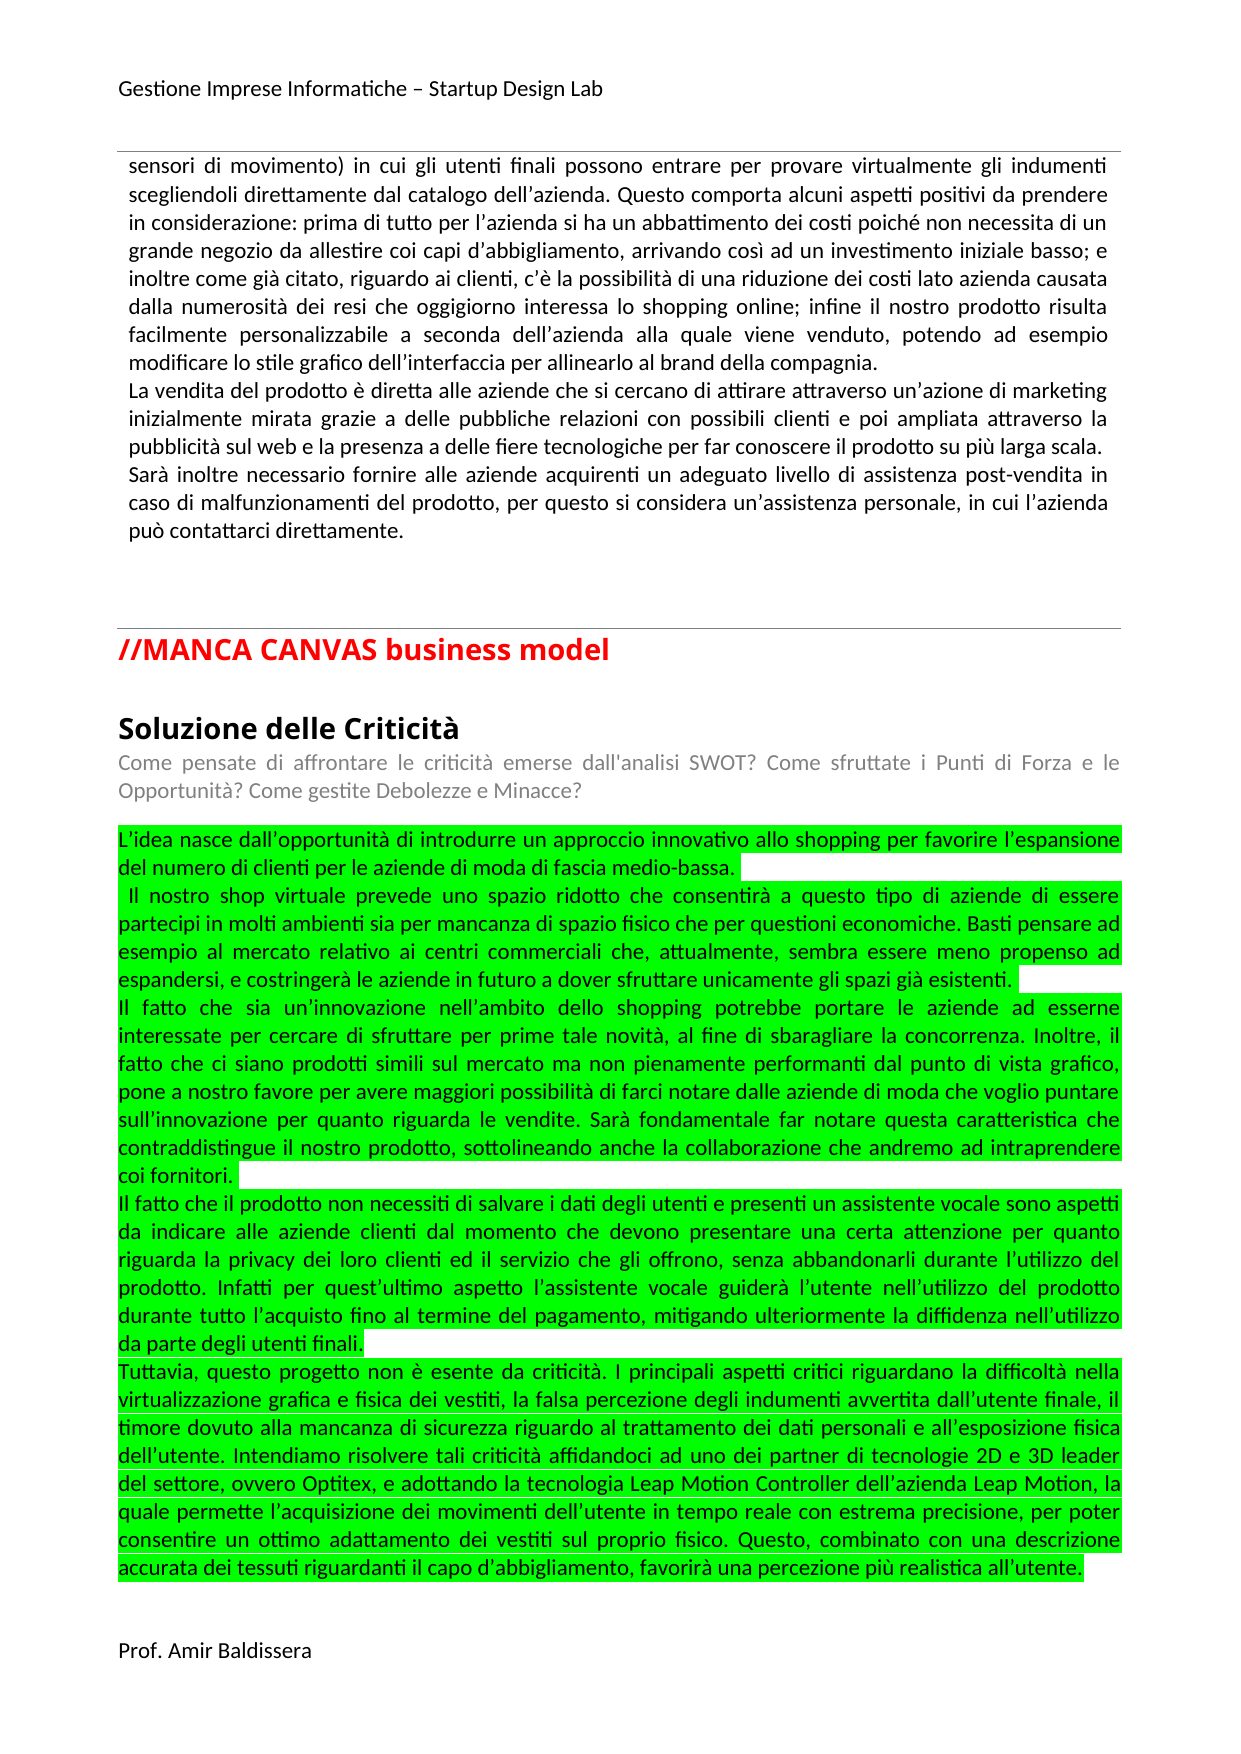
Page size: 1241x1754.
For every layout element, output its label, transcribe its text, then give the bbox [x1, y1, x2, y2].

table_cell sensori di movimento) in cui gli utenti finali possono entrare per provare virtualmente gli indumenti scegliendoli direttamente dal catalogo dell’azienda. Questo comporta alcuni aspetti positivi da prendere in considerazione: prima di tutto per l’azienda si ha un abbattimento dei costi poiché non necessita di un grande negozio da allestire coi capi d’abbigliamento, arrivando così ad un investimento iniziale basso; e inoltre come già citato, riguardo ai clienti, c’è la possibilità di una riduzione dei costi lato azienda causata dalla numerosità dei resi che oggigiorno interessa lo shopping online; infine il nostro prodotto risulta facilmente personalizzabile a seconda dell’azienda alla quale viene venduto, potendo ad esempio modificare lo stile grafico dell’interfaccia per allinearlo al brand della compagnia. La vendita del prodotto è diretta alle aziende che si cercano di attirare attraverso un’azione di marketing inizialmente mirata grazie a delle pubbliche relazioni con possibili clienti e poi ampliata attraverso la pubblicità sul web e la presenza a delle fiere tecnologiche per far conoscere il prodotto su più larga scala. Sarà inoltre necessario fornire alle aziende acquirenti un adeguato livello di assistenza post-vendita in caso di malfunzionamenti del prodotto, per questo si considera un’assistenza personale, in cui l’azienda può contattarci direttamente. [117, 152, 1121, 628]
subtitle //MANCA CANVAS business model [118, 629, 1122, 669]
text Il fatto che il prodotto non necessiti di salvare i dati degli utenti e presenti un assistente vocale sono aspetti da indicare alle aziende clienti dal momento che devono presentare una certa attenzione per quanto riguarda la privacy dei loro clienti ed il servizio che gli offrono, senza abbandonarli durante l’utilizzo del prodotto. Infatti per quest’ultimo aspetto l’assistente vocale guiderà l’utente nell’utilizzo del prodotto durante tutto l’acquisto fino al termine del pagamento, mitigando ulteriormente la diffidenza nell’utilizzo da parte degli utenti finali. [118, 1189, 1122, 1357]
text L’idea nasce dall’opportunità di introdurre un approccio innovativo allo shopping per favorire l’espansione del numero di clienti per le aziende di moda di fascia medio-bassa. [118, 825, 1122, 881]
subtitle Soluzione delle Criticità [118, 708, 1122, 748]
text Il fatto che sia un’innovazione nell’ambito dello shopping potrebbe portare le aziende ad esserne interessate per cercare di sfruttare per prime tale novità, al fine di sbaragliare la concorrenza. Inoltre, il fatto che ci siano prodotti simili sul mercato ma non pienamente performanti dal punto di vista grafico, pone a nostro favore per avere maggiori possibilità di farci notare dalle aziende di moda che voglio puntare sull’innovazione per quanto riguarda le vendite. Sarà fondamentale far notare questa caratteristica che contraddistingue il nostro prodotto, sottolineando anche la collaborazione che andremo ad intraprendere coi fornitori. [118, 993, 1122, 1189]
text Come pensate di affrontare le criticità emerse dall'analisi SWOT? Come sfruttate i Punti di Forza e le Opportunità? Come gestite Debolezze e Minacce? [118, 748, 1122, 804]
text Il nostro shop virtuale prevede uno spazio ridotto che consentirà a questo tipo di aziende di essere partecipi in molti ambienti sia per mancanza di spazio fisico che per questioni economiche. Basti pensare ad esempio al mercato relativo ai centri commerciali che, attualmente, sembra essere meno propenso ad espandersi, e costringerà le aziende in futuro a dover sfruttare unicamente gli spazi già esistenti. [118, 881, 1122, 993]
text Tuttavia, questo progetto non è esente da criticità. I principali aspetti critici riguardano la difficoltà nella virtualizzazione grafica e fisica dei vestiti, la falsa percezione degli indumenti avvertita dall’utente finale, il timore dovuto alla mancanza di sicurezza riguardo al trattamento dei dati personali e all’esposizione fisica dell’utente. Intendiamo risolvere tali criticità affidandoci ad uno dei partner di tecnologie 2D e 3D leader del settore, ovvero Optitex, e adottando la tecnologia Leap Motion Controller dell’azienda Leap Motion, la quale permette l’acquisizione dei movimenti dell’utente in tempo reale con estrema precisione, per poter consentire un ottimo adattamento dei vestiti sul proprio fisico. Questo, combinato con una descrizione accurata dei tessuti riguardanti il capo d’abbigliamento, favorirà una percezione più realistica all’utente. [118, 1357, 1122, 1582]
